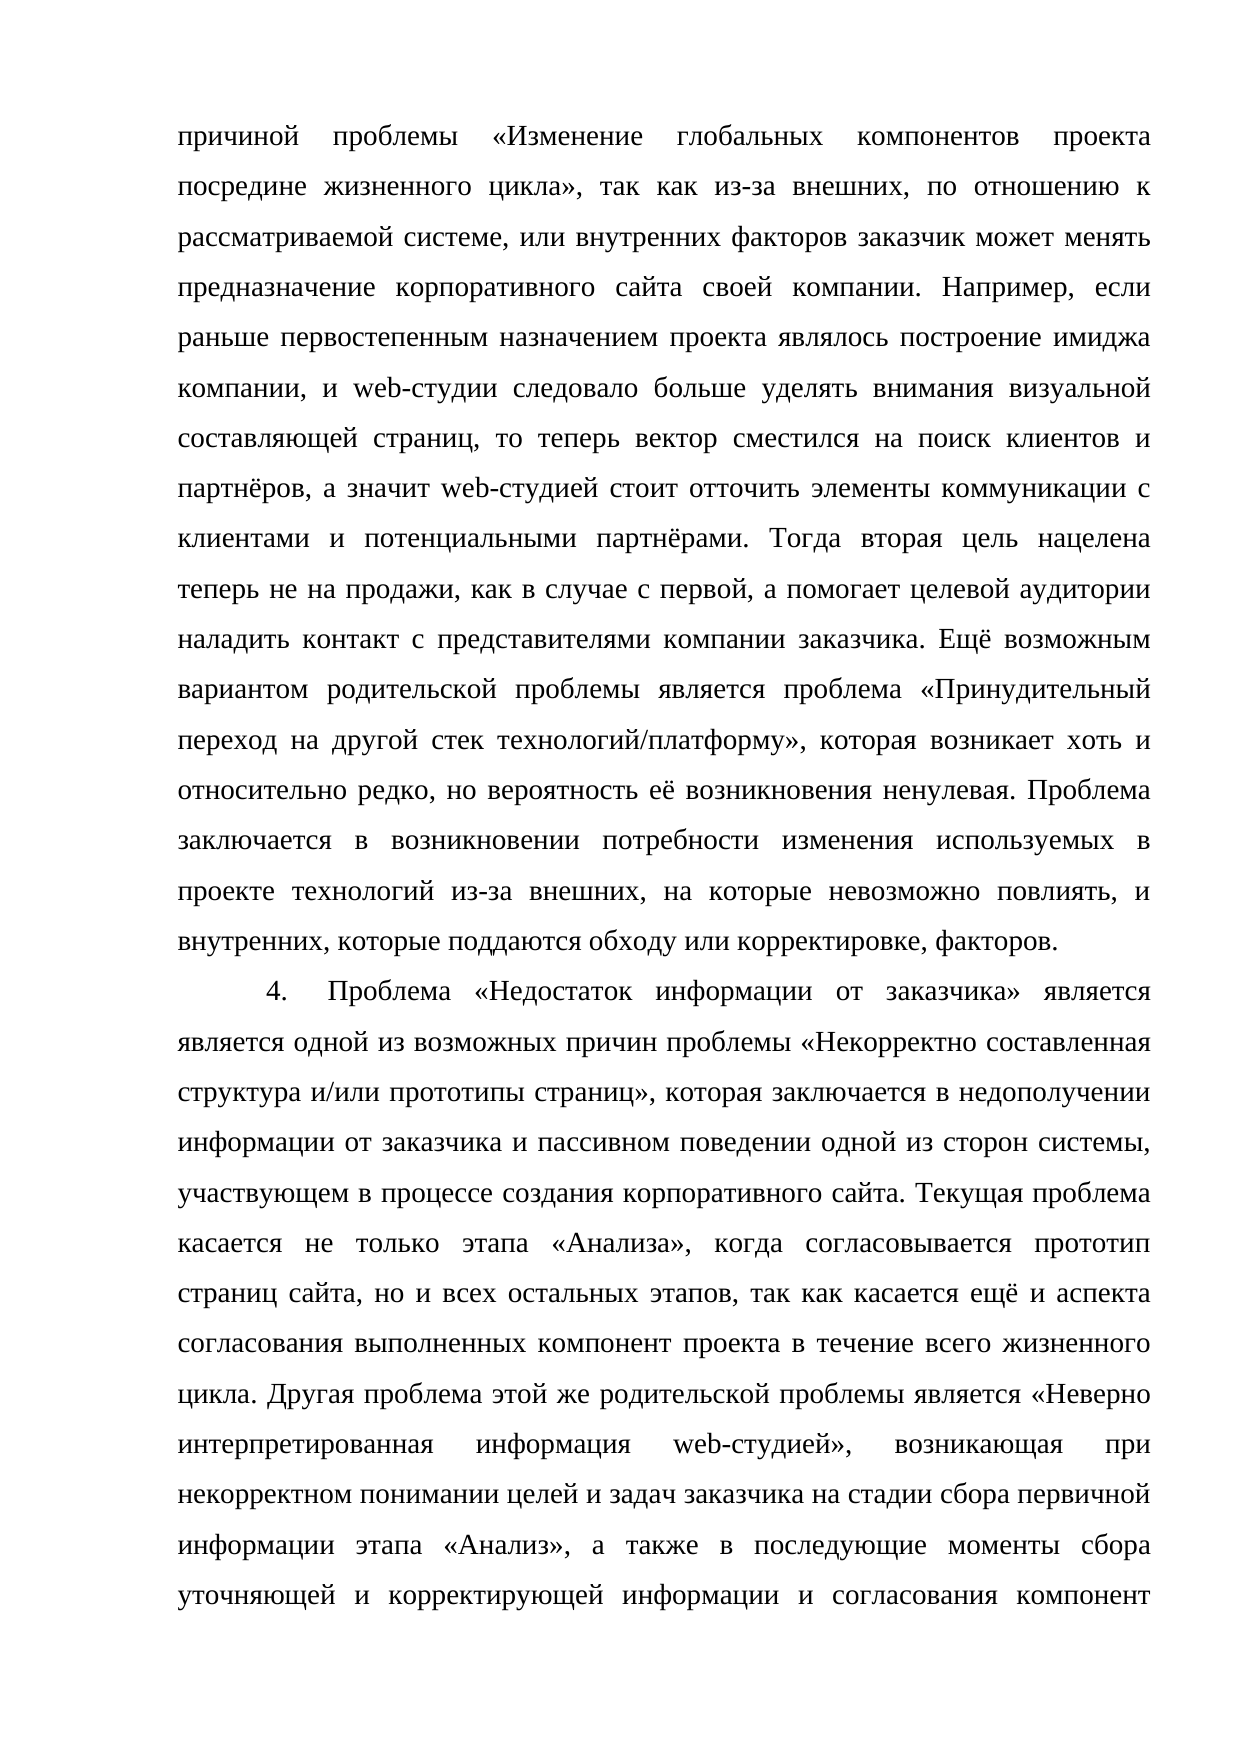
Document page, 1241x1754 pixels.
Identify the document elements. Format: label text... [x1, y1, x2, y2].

list Проблема «Недостаток информации от заказчика» является является одной из возможных причин проблемы «Некорректно составленная структура и/или прототипы страниц», которая заключается в недополучении информации от заказчика и пассивном поведении одной из сторон системы, участвующем в процессе создания корпоративного сайта. Текущая проблема касается не только этапа «Анализа», когда согласовывается прототип страниц сайта, но и всех остальных этапов, так как касается ещё и аспекта согласования выполненных компонент проекта в течение всего жизненного цикла. Другая проблема этой же родительской проблемы является «Неверно интерпретированная информация web-студией», возникающая при некорректном понимании целей и задач заказчика на стадии сбора первичной информации этапа «Анализ», а также в последующие моменты сбора уточняющей и корректирующей информации и согласования компонент [177, 973, 1152, 1611]
list причиной проблемы «Изменение глобальных компонентов проекта посредине жизненного цикла», так как из-за внешних, по отношению к рассматриваемой системе, или внутренних факторов заказчик может менять предназначение корпоративного сайта своей компании. Например, если раньше первостепенным назначением проекта являлось построение имиджа компании, и web-студии следовало больше уделять внимания визуальной составляющей страниц, то теперь вектор сместился на поиск клиентов и партнёров, а значит web-студией стоит отточить элементы коммуникации с клиентами и потенциальными партнёрами. Тогда вторая цель нацелена теперь не на продажи, как в случае с первой, а помогает целевой аудитории наладить контакт с представителями компании заказчика. Ещё возможным вариантом родительской проблемы является проблема «Принудительный переход на другой стек технологий/платформу», которая возникает хоть и относительно редко, но вероятность её возникновения ненулевая. Проблема заключается в возникновении потребности изменения используемых в проекте технологий из-за внешних, на которые невозможно повлиять, и внутренних, которые поддаются обходу или корректировке, факторов. [177, 118, 1152, 957]
